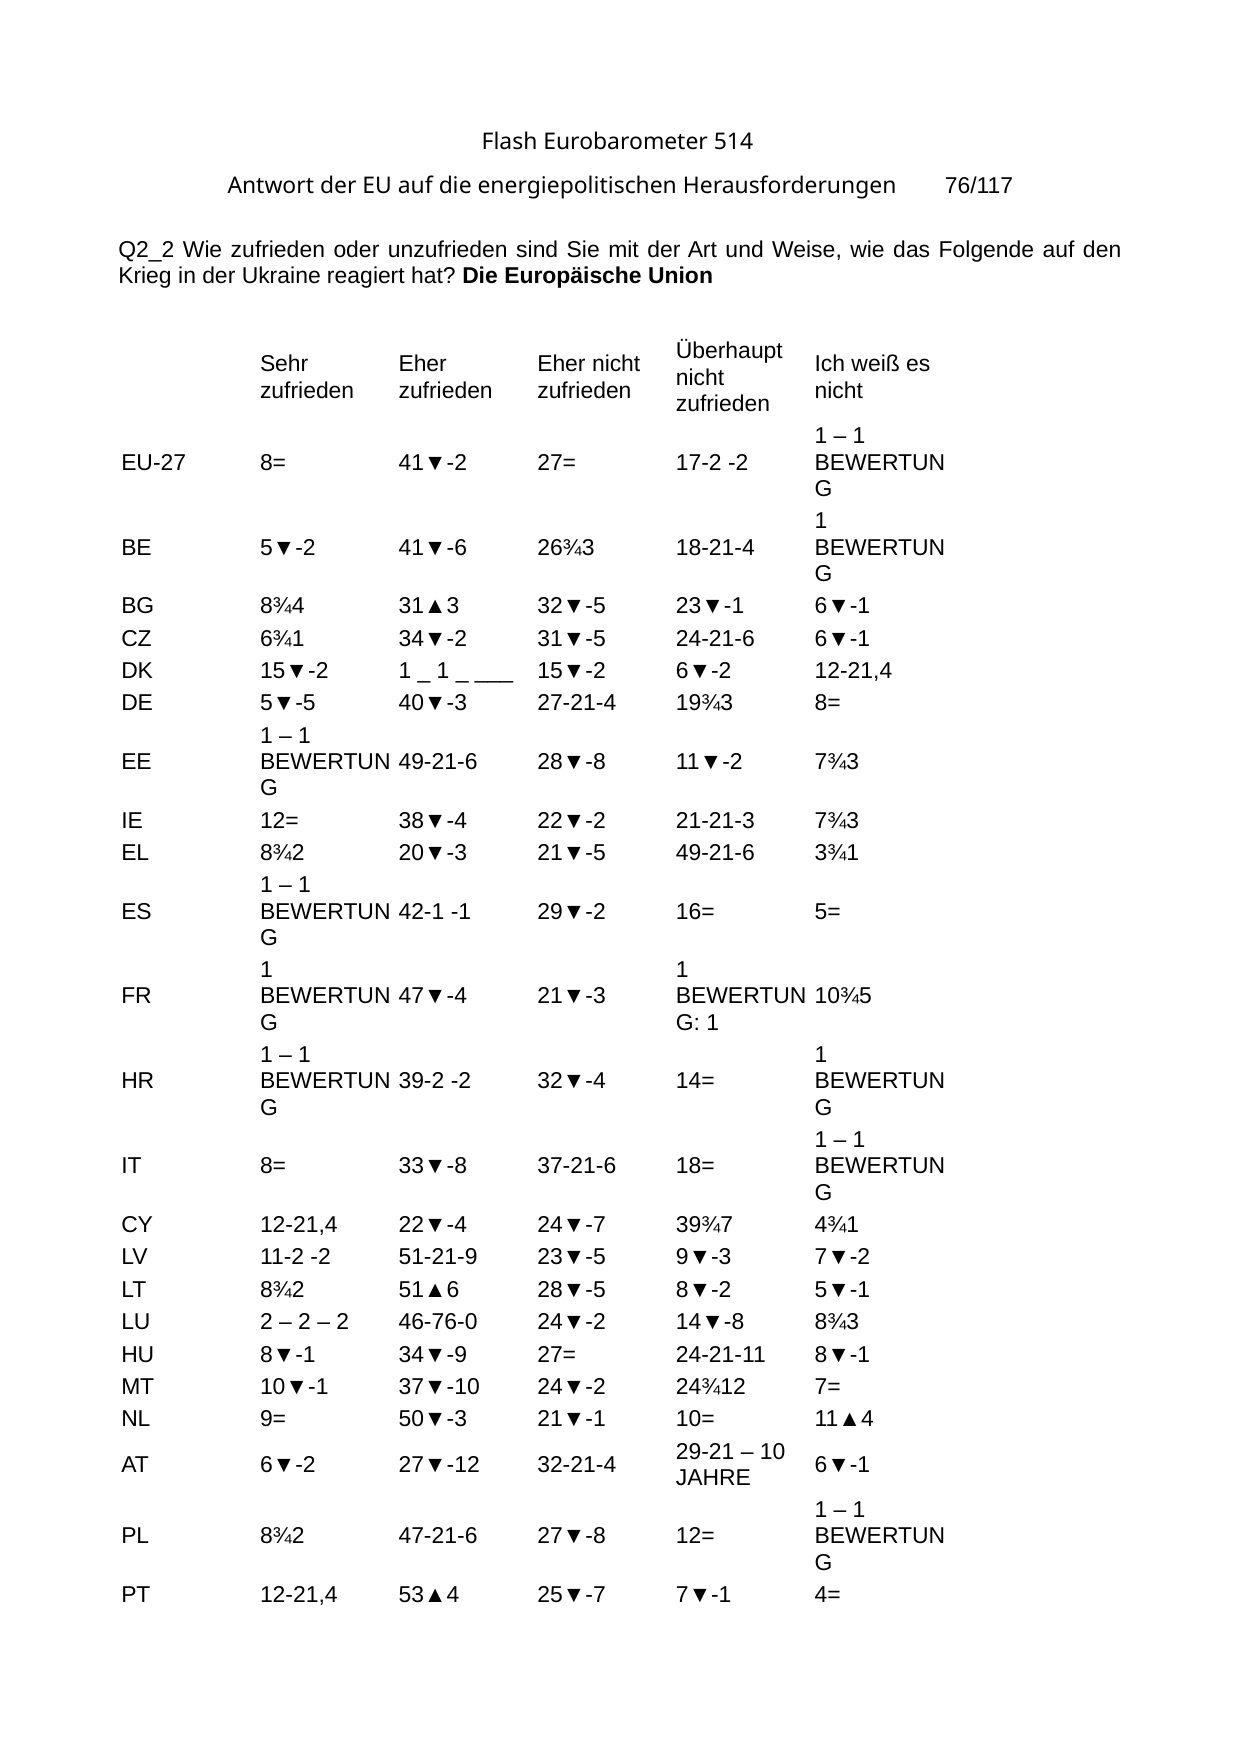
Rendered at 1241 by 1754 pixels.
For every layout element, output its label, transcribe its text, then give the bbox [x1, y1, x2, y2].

table_cell 14= [673, 1038, 811, 1123]
table_cell 24-21-11 [673, 1338, 811, 1370]
table_cell LT [118, 1273, 257, 1305]
table_cell 25▼-7 [534, 1578, 673, 1611]
table_cell PT [118, 1578, 257, 1611]
table_cell 8▼-2 [673, 1273, 811, 1305]
table_cell 24▼-2 [534, 1305, 673, 1337]
table_cell 40▼-3 [395, 686, 534, 719]
table_cell 19¾3 [673, 686, 811, 719]
table_cell MT [118, 1370, 257, 1402]
table_cell 10¾5 [811, 953, 950, 1038]
table_cell LV [118, 1240, 257, 1273]
table_cell 22▼-4 [395, 1208, 534, 1240]
table_cell EU-27 [118, 419, 257, 504]
table_cell 1 _ 1 _ ___ [395, 654, 534, 686]
table_header Eher nicht zufrieden [534, 334, 673, 419]
table_cell 3¾1 [811, 836, 950, 868]
table_cell 41▼-2 [395, 419, 534, 504]
table_cell 24▼-7 [534, 1208, 673, 1240]
table_cell 27▼-8 [534, 1493, 673, 1578]
table_cell 23▼-1 [673, 589, 811, 621]
table_cell 51▲6 [395, 1273, 534, 1305]
table_cell 37-21-6 [534, 1123, 673, 1208]
table_cell 22▼-2 [534, 804, 673, 836]
table_cell 23▼-5 [534, 1240, 673, 1273]
table_cell 1 BEWERTUNG [811, 504, 950, 589]
table_cell 27= [534, 1338, 673, 1370]
table_cell 29-21 – 10 JAHRE [673, 1435, 811, 1493]
table_cell 39-2 -2 [395, 1038, 534, 1123]
table_cell 1 BEWERTUNG [257, 953, 395, 1038]
table_cell 1 – 1 BEWERTUNG [811, 1493, 950, 1578]
table_cell 37▼-10 [395, 1370, 534, 1402]
table_cell 11▼-2 [673, 719, 811, 803]
table_cell 6▼-2 [673, 654, 811, 686]
table_cell 10▼-1 [257, 1370, 395, 1402]
table_cell 8¾3 [811, 1305, 950, 1337]
table_cell 31▲3 [395, 589, 534, 621]
table_cell 31▼-5 [534, 621, 673, 654]
table_cell 51-21-9 [395, 1240, 534, 1273]
table_cell 33▼-8 [395, 1123, 534, 1208]
table_cell 1 – 1 BEWERTUNG [257, 1038, 395, 1123]
table_cell 12-21,4 [257, 1208, 395, 1240]
table_cell 27-21-4 [534, 686, 673, 719]
table_cell 7¾3 [811, 804, 950, 836]
table_cell 41▼-6 [395, 504, 534, 589]
table_cell DE [118, 686, 257, 719]
table_cell 7▼-1 [673, 1578, 811, 1611]
table_cell 7= [811, 1370, 950, 1402]
table_cell 8¾2 [257, 836, 395, 868]
table_cell 5▼-5 [257, 686, 395, 719]
table_cell 1 – 1 BEWERTUNG [811, 419, 950, 504]
table_cell CZ [118, 621, 257, 654]
table_cell 5▼-1 [811, 1273, 950, 1305]
table_cell 8¾2 [257, 1493, 395, 1578]
table_cell 47▼-4 [395, 953, 534, 1038]
table_cell 28▼-5 [534, 1273, 673, 1305]
table_cell 1 – 1 BEWERTUNG [257, 868, 395, 953]
table_cell 11▲4 [811, 1402, 950, 1435]
table_cell NL [118, 1402, 257, 1435]
table_cell DK [118, 654, 257, 686]
table_cell 53▲4 [395, 1578, 534, 1611]
table_cell 42-1 -1 [395, 868, 534, 953]
text Q2_2 Wie zufrieden oder unzufrieden sind Sie mit der Art und Weise, wie das Folgende auf den Krieg in der Ukraine reagiert hat? Die Europäische Union [118, 236, 1122, 289]
table_cell 8= [811, 686, 950, 719]
table_cell 1 – 1 BEWERTUNG [811, 1123, 950, 1208]
table_cell HU [118, 1338, 257, 1370]
table_cell 39¾7 [673, 1208, 811, 1240]
table_cell 24¾12 [673, 1370, 811, 1402]
table_cell 15▼-2 [257, 654, 395, 686]
table_cell 17-2 -2 [673, 419, 811, 504]
table_cell 4¾1 [811, 1208, 950, 1240]
table_cell BG [118, 589, 257, 621]
table_cell 12-21,4 [811, 654, 950, 686]
table_cell IE [118, 804, 257, 836]
table_cell 8▼-1 [811, 1338, 950, 1370]
table_cell 8¾2 [257, 1273, 395, 1305]
table_header Überhaupt nicht zufrieden [673, 334, 811, 419]
table_cell 29▼-2 [534, 868, 673, 953]
table_cell 1 BEWERTUNG: 1 [673, 953, 811, 1038]
table_cell FR [118, 953, 257, 1038]
table_cell 47-21-6 [395, 1493, 534, 1578]
table_cell 24-21-6 [673, 621, 811, 654]
table_cell 21▼-5 [534, 836, 673, 868]
table_cell 12-21,4 [257, 1578, 395, 1611]
table_cell 12= [257, 804, 395, 836]
table_cell 38▼-4 [395, 804, 534, 836]
table_cell 5= [811, 868, 950, 953]
table_cell 6▼-1 [811, 1435, 950, 1493]
table_cell 20▼-3 [395, 836, 534, 868]
table_header Eher zufrieden [395, 334, 534, 419]
table_cell 32▼-5 [534, 589, 673, 621]
table_cell AT [118, 1435, 257, 1493]
table_cell BE [118, 504, 257, 589]
table_cell 1 BEWERTUNG [811, 1038, 950, 1123]
table_cell 18= [673, 1123, 811, 1208]
table_cell 21▼-1 [534, 1402, 673, 1435]
table_cell 27▼-12 [395, 1435, 534, 1493]
table_cell 7▼-2 [811, 1240, 950, 1273]
table_cell 15▼-2 [534, 654, 673, 686]
table_cell 21-21-3 [673, 804, 811, 836]
table_cell 6▼-2 [257, 1435, 395, 1493]
table_cell 9= [257, 1402, 395, 1435]
table_cell ES [118, 868, 257, 953]
table_cell CY [118, 1208, 257, 1240]
table_cell 24▼-2 [534, 1370, 673, 1402]
table_cell 9▼-3 [673, 1240, 811, 1273]
table_cell HR [118, 1038, 257, 1123]
table_cell 50▼-3 [395, 1402, 534, 1435]
table_cell 21▼-3 [534, 953, 673, 1038]
table_cell 18-21-4 [673, 504, 811, 589]
table_cell 11-2 -2 [257, 1240, 395, 1273]
table_header Ich weiß es nicht [811, 334, 950, 419]
table_cell 32-21-4 [534, 1435, 673, 1493]
table_cell 14▼-8 [673, 1305, 811, 1337]
table_cell 27= [534, 419, 673, 504]
table_header [118, 334, 257, 419]
table_cell 8= [257, 1123, 395, 1208]
table_cell 10= [673, 1402, 811, 1435]
table_cell 49-21-6 [395, 719, 534, 803]
table_cell PL [118, 1493, 257, 1578]
table_cell 28▼-8 [534, 719, 673, 803]
table_cell 16= [673, 868, 811, 953]
table_cell 7¾3 [811, 719, 950, 803]
table_cell 49-21-6 [673, 836, 811, 868]
table_cell 6¾1 [257, 621, 395, 654]
table_cell 46-76-0 [395, 1305, 534, 1337]
table_cell 26¾3 [534, 504, 673, 589]
table_cell 32▼-4 [534, 1038, 673, 1123]
table_cell 5▼-2 [257, 504, 395, 589]
table_cell 8▼-1 [257, 1338, 395, 1370]
table_cell EL [118, 836, 257, 868]
table_cell EE [118, 719, 257, 803]
table_header Sehr zufrieden [257, 334, 395, 419]
table_cell 8= [257, 419, 395, 504]
table_cell 34▼-2 [395, 621, 534, 654]
table_cell IT [118, 1123, 257, 1208]
table_cell 8¾4 [257, 589, 395, 621]
table_cell 12= [673, 1493, 811, 1578]
table_cell 1 – 1 BEWERTUNG [257, 719, 395, 803]
table_cell 34▼-9 [395, 1338, 534, 1370]
table_cell 6▼-1 [811, 589, 950, 621]
table_cell 2 – 2 – 2 [257, 1305, 395, 1337]
table_cell 6▼-1 [811, 621, 950, 654]
table_cell 4= [811, 1578, 950, 1611]
table_cell LU [118, 1305, 257, 1337]
